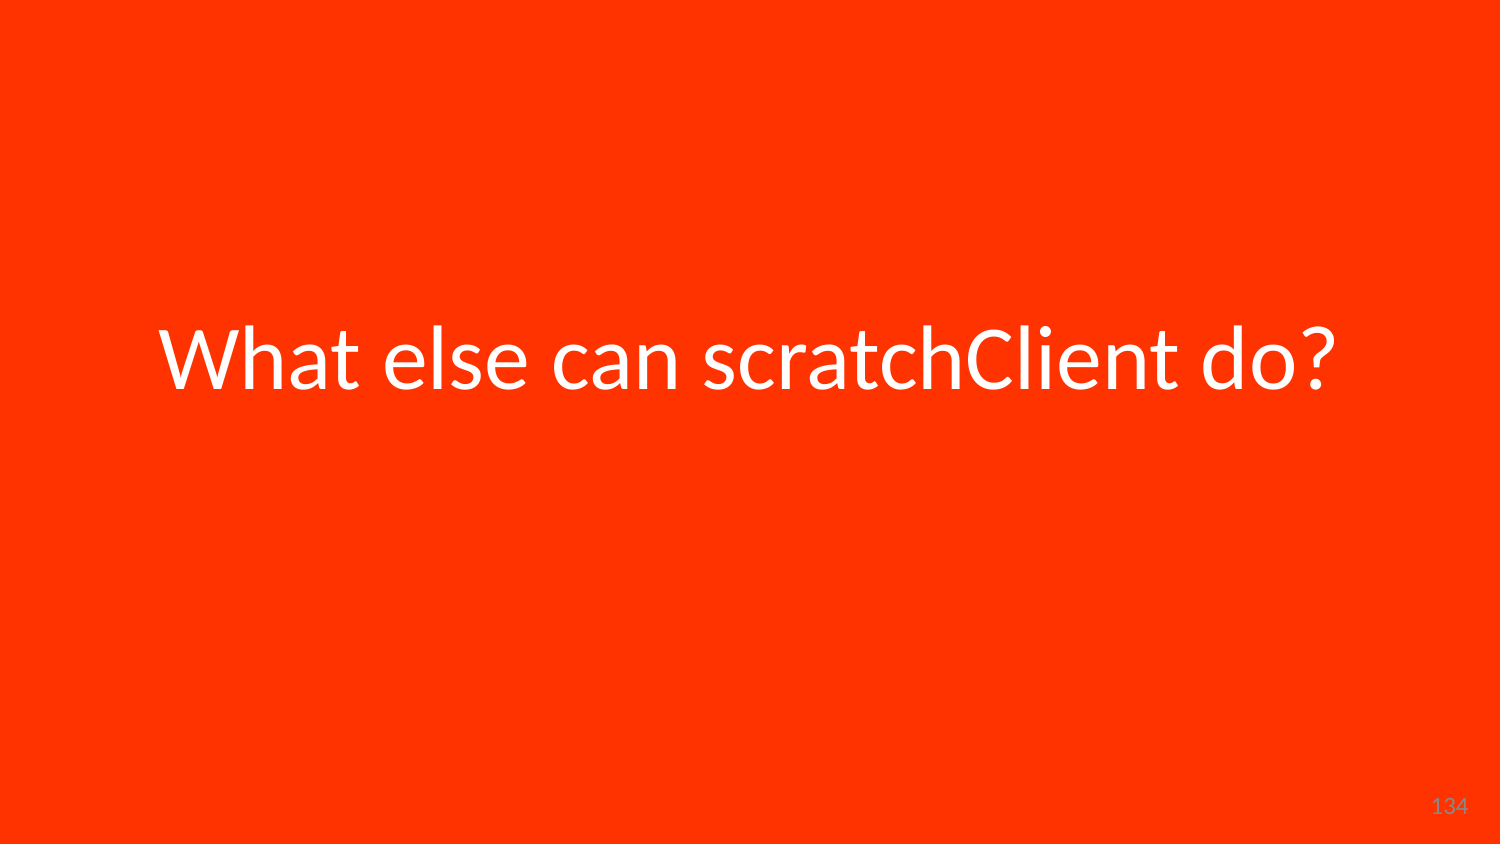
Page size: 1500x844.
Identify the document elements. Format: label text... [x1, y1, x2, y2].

text_box 133 [1415, 782, 1500, 828]
title What else can scratchClient do? [112, 262, 1388, 443]
